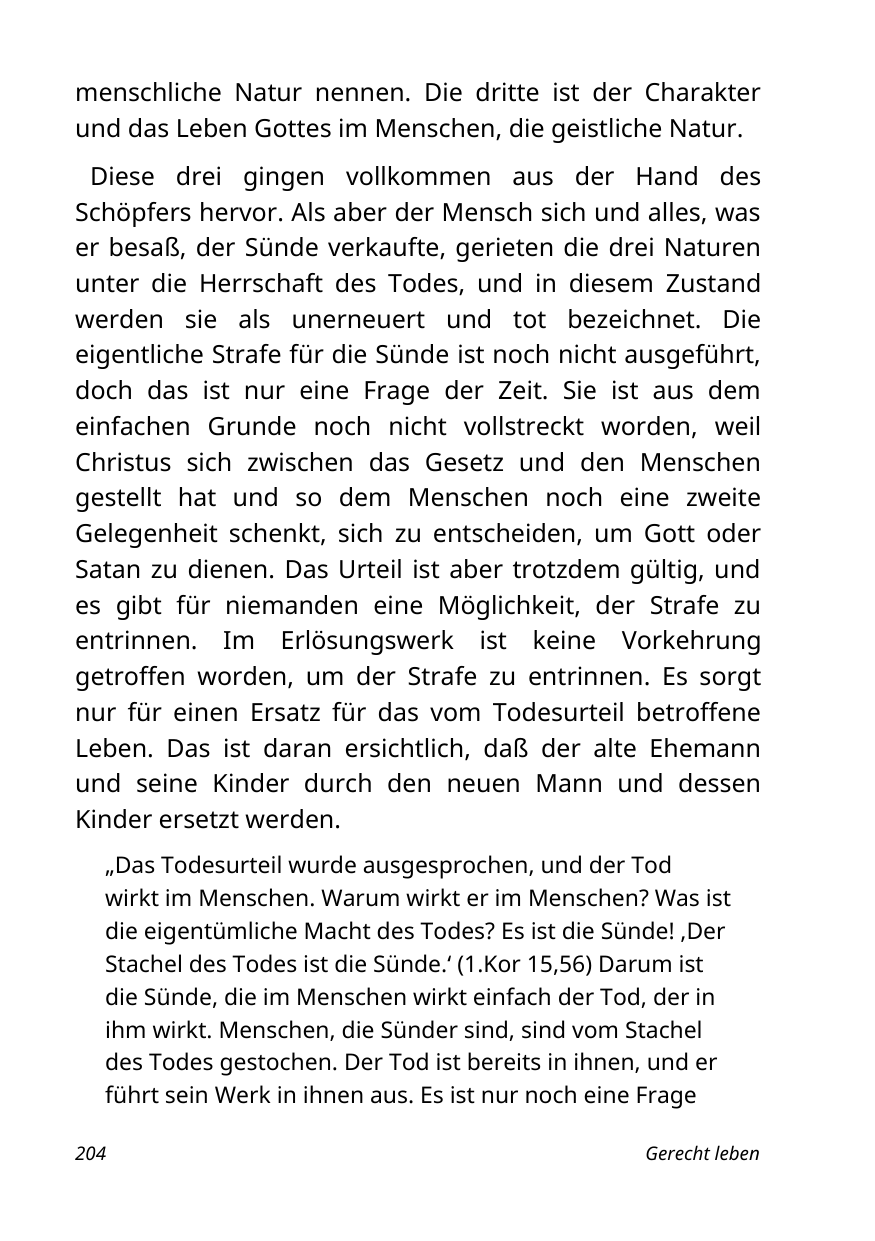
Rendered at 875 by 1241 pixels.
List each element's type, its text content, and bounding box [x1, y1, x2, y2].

text Diese drei gingen vollkommen aus der Hand des Schöpfers hervor. Als aber der Mensch sich und alles, was er besaß, der Sünde verkaufte, gerieten die drei Naturen unter die Herrschaft des Todes, und in diesem Zustand werden sie als unerneuert und tot bezeichnet. Die eigentliche Strafe für die Sünde ist noch nicht ausgeführt, doch das ist nur eine Frage der Zeit. Sie ist aus dem einfachen Grunde noch nicht vollstreckt worden, weil Christus sich zwischen das Gesetz und den Menschen gestellt hat und so dem Menschen noch eine zweite Gelegenheit schenkt, sich zu entscheiden, um Gott oder Satan zu dienen. Das Urteil ist aber trotzdem gültig, und es gibt für niemanden eine Möglichkeit, der Strafe zu entrinnen. Im Erlösungswerk ist keine Vorkehrung getroffen worden, um der Strafe zu entrinnen. Es sorgt nur für einen Ersatz für das vom Todesurteil betroffene Leben. Das ist daran ersichtlich, daß der alte Ehemann und seine Kinder durch den neuen Mann und dessen Kinder ersetzt werden. [75, 158, 762, 836]
text menschliche Natur nennen. Die dritte ist der Charakter und das Leben Gottes im Menschen, die geistliche Natur. [75, 75, 762, 145]
text „Das Todesurteil wurde ausgesprochen, und der Tod wirkt im Menschen. Warum wirkt er im Menschen? Was ist die eigentümliche Macht des Todes? Es ist die Sünde! ‚Der Stachel des Todes ist die Sünde.‘ (1.Kor 15,56) Darum ist die Sünde, die im Menschen wirkt einfach der Tod, der in ihm wirkt. Menschen, die Sünder sind, sind vom Stachel des Todes gestochen. Der Tod ist bereits in ihnen, und er führt sein Werk in ihnen aus. Es ist nur noch eine Frage [105, 849, 732, 1110]
